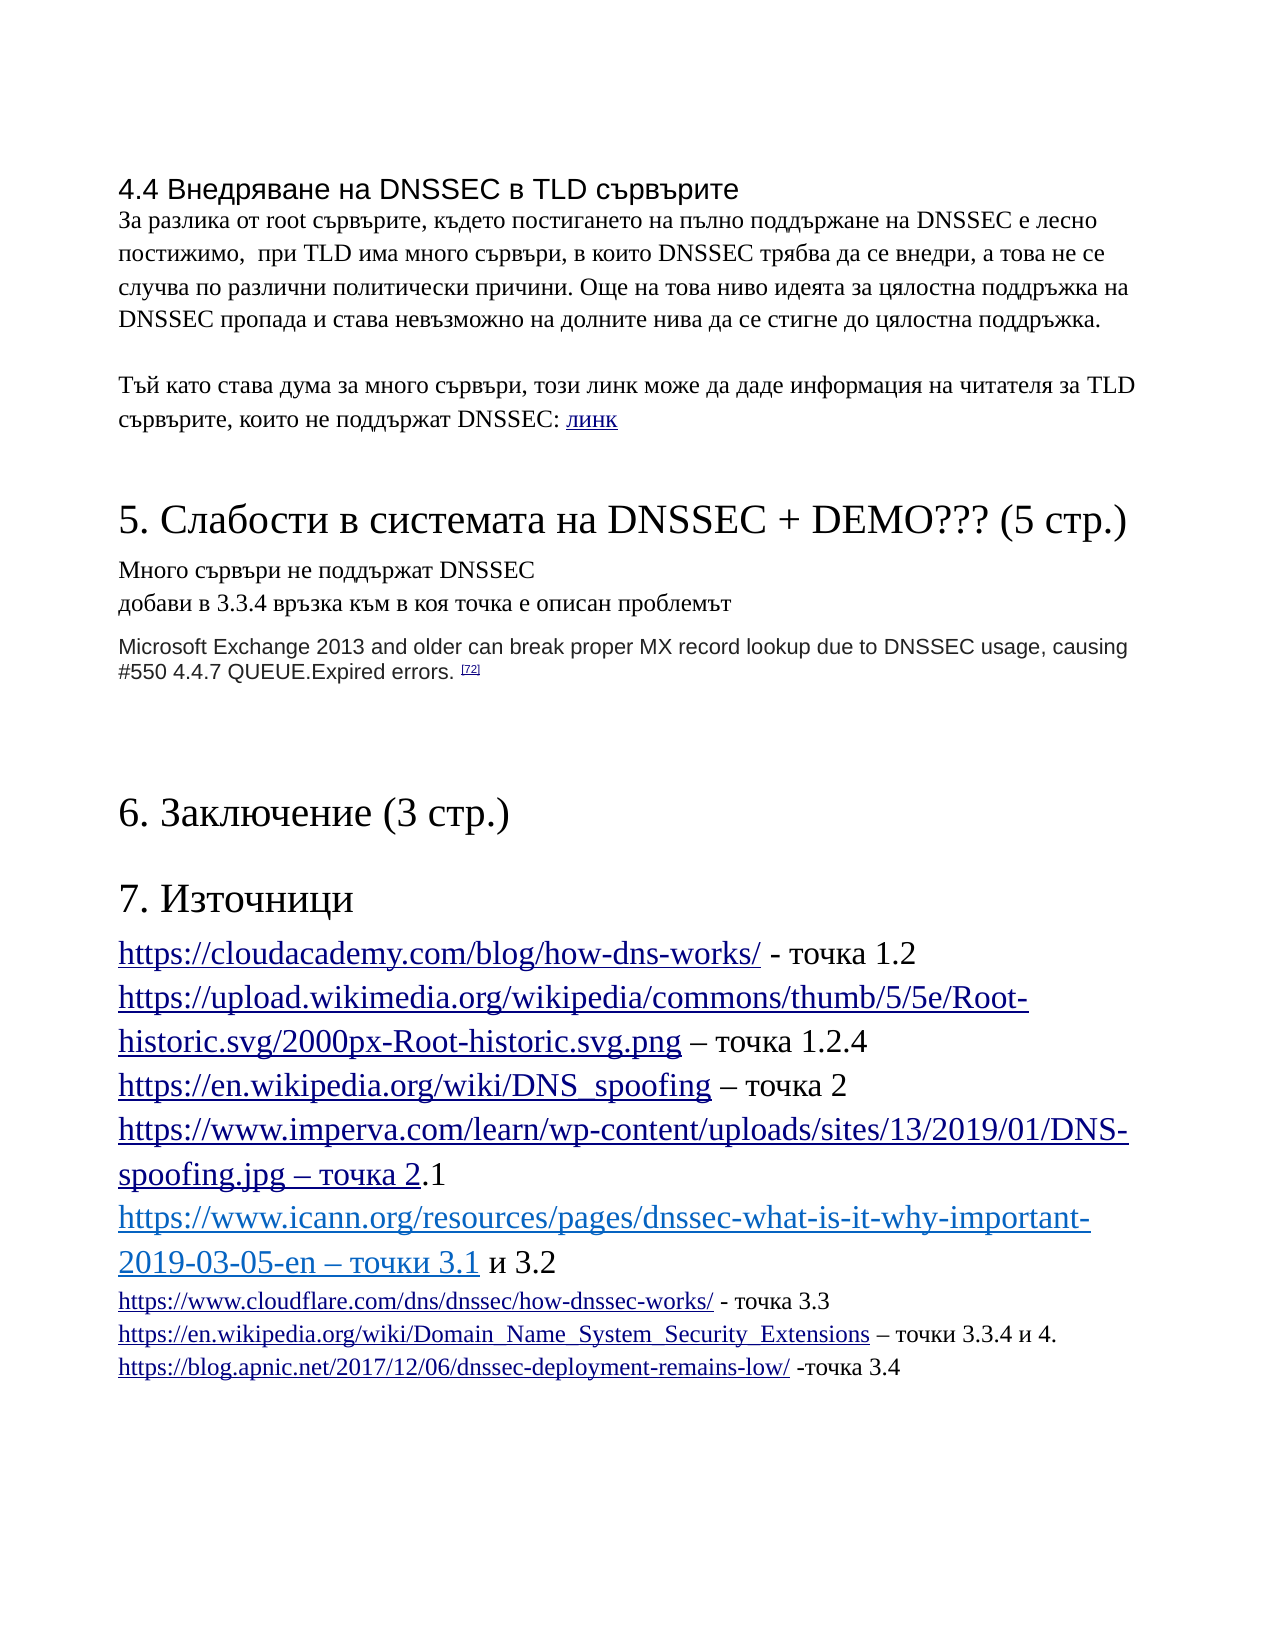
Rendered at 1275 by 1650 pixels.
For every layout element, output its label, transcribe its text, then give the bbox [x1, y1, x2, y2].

text https://www.imperva.com/learn/wp-content/uploads/sites/13/2019/01/DNS-spoofing.jpg – точка 2.1 [118, 1110, 1157, 1192]
subtitle 6. Заключение (3 стр.) [118, 788, 1157, 836]
text За разлика от root сървърите, където постигането на пълно поддържане на DNSSEC е лесно постижимо, при TLD има много сървъри, в които DNSSEC трябва да се внедри, а това не се случва по различни политически причини. Още на това ниво идеята за цялостна поддръжка на DNSSEC пропада и става невъзможно на долните нива да се стигне до цялостна поддръжка. [118, 206, 1157, 333]
subtitle 4.4 Внедряване на DNSSEC в TLD сървърите [118, 172, 1157, 206]
text https://www.cloudflare.com/dns/dnssec/how-dnssec-works/ - точка 3.3 [118, 1286, 1157, 1315]
text Тъй като става дума за много сървъри, този линк може да даде информация на читателя за TLD сървърите, които не поддържат DNSSEC: линк [118, 371, 1157, 432]
text https://www.icann.org/resources/pages/dnssec-what-is-it-why-important-2019-03-05-en – точки 3.1 и 3.2 [118, 1198, 1157, 1280]
text https://en.wikipedia.org/wiki/DNS_spoofing – точка 2 [118, 1066, 1157, 1104]
text https://en.wikipedia.org/wiki/Domain_Name_System_Security_Extensions – точки 3.3.4 и 4. [118, 1319, 1157, 1348]
subtitle 7. Източници [118, 873, 1157, 921]
text добави в 3.3.4 връзка към в коя точка е описан проблемът [118, 588, 1157, 617]
text https://blog.apnic.net/2017/12/06/dnssec-deployment-remains-low/ -точка 3.4 [118, 1352, 1157, 1381]
subtitle 5. Слабости в системата на DNSSEC + DEMO??? (5 стр.) [118, 495, 1157, 543]
text https://cloudacademy.com/blog/how-dns-works/ - точка 1.2 [118, 933, 1157, 972]
text https://upload.wikimedia.org/wikipedia/commons/thumb/5/5e/Root-historic.svg/2000px-Root-historic.svg.png – точка 1.2.4 [118, 977, 1157, 1060]
text Много сървъри не поддържат DNSSEC [118, 555, 1157, 584]
text Microsoft Exchange 2013 and older can break proper MX record lookup due to DNSSEC usage, causing #550 4.4.7 QUEUE.Expired errors. [72] [118, 634, 1157, 684]
